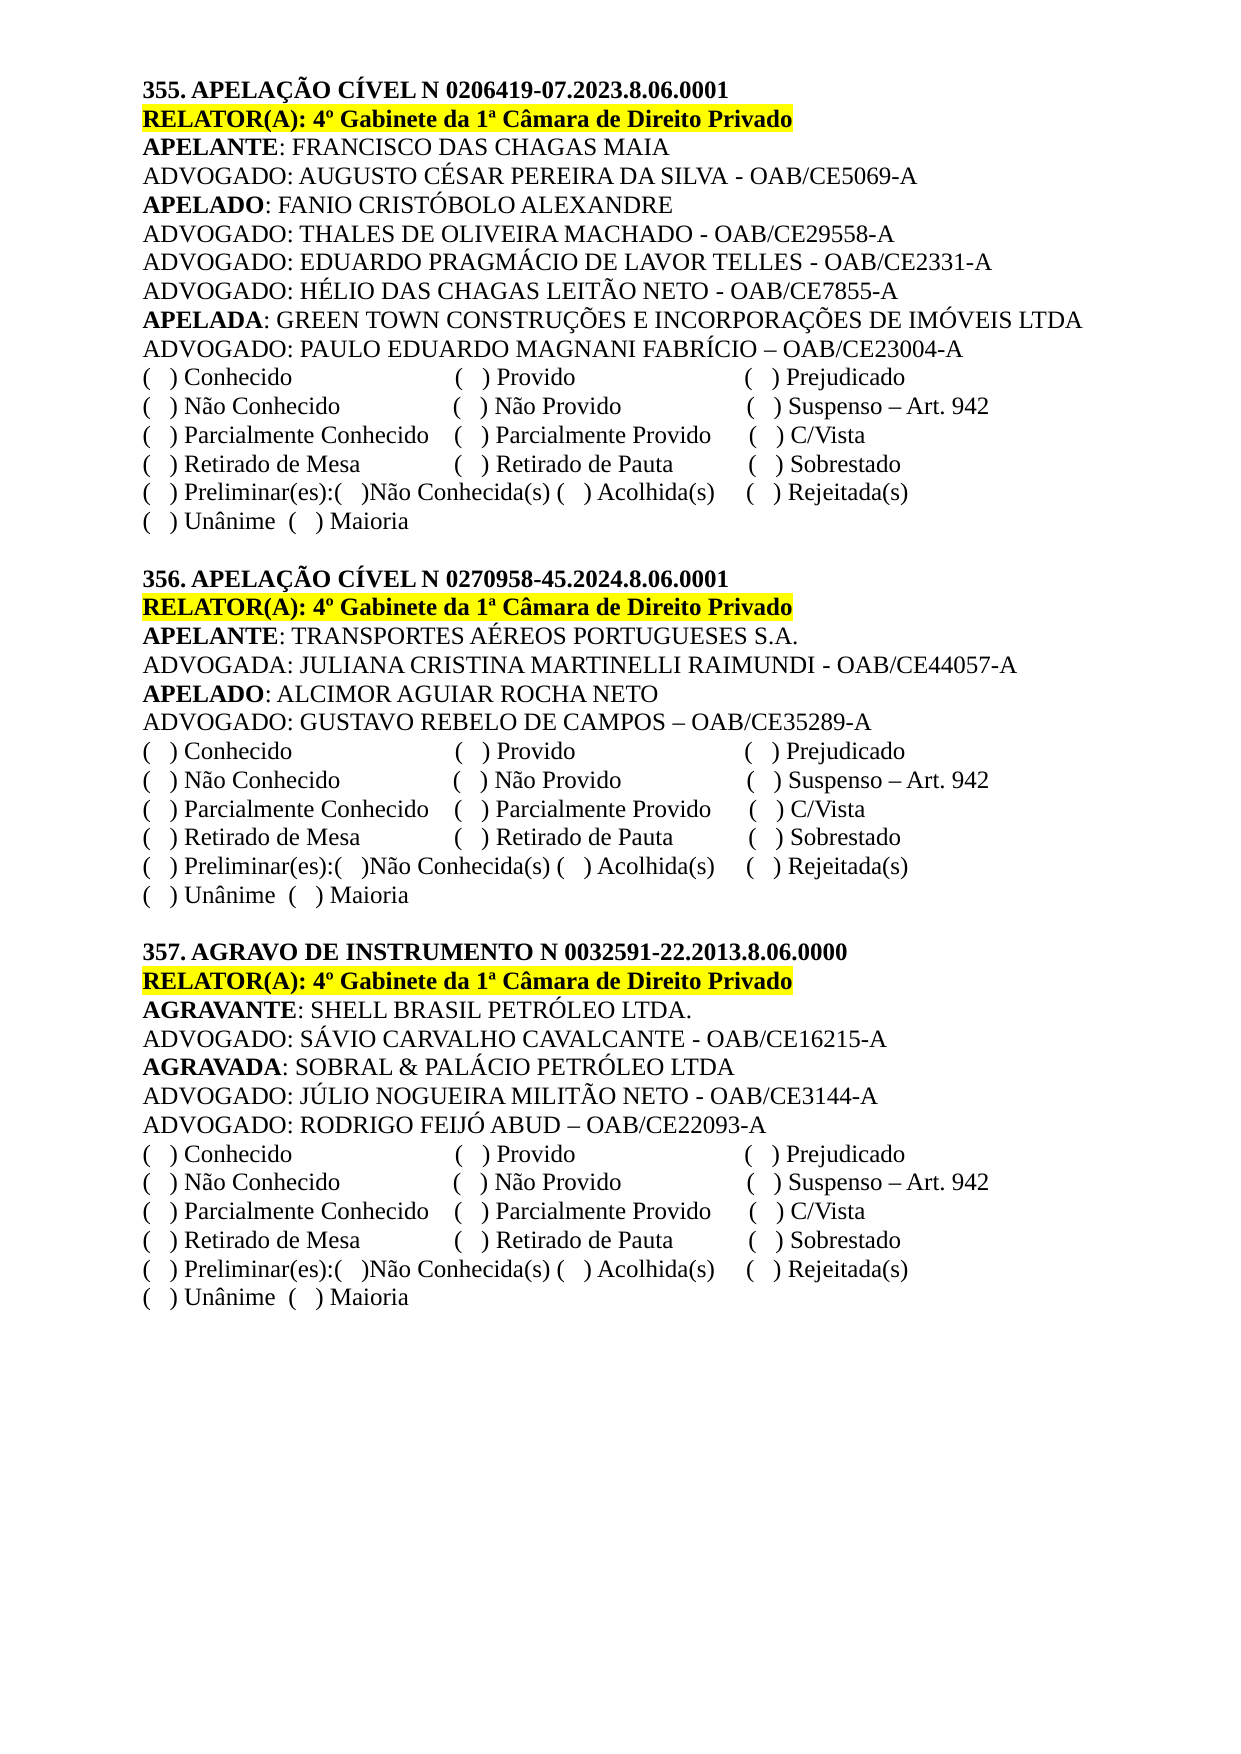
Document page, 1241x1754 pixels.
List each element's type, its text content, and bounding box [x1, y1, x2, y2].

text 355. APELAÇÃO CÍVEL N 0206419-07.2023.8.06.0001 RELATOR(A): 4º Gabinete da 1ª Câmara de Direito Privado APELANTE: FRANCISCO DAS CHAGAS MAIA ADVOGADO: AUGUSTO CÉSAR PEREIRA DA SILVA - OAB/CE5069-A APELADO: FANIO CRISTÓBOLO ALEXANDRE ADVOGADO: THALES DE OLIVEIRA MACHADO - OAB/CE29558-A ADVOGADO: EDUARDO PRAGMÁCIO DE LAVOR TELLES - OAB/CE2331-A ADVOGADO: HÉLIO DAS CHAGAS LEITÃO NETO - OAB/CE7855-A APELADA: GREEN TOWN CONSTRUÇÕES E INCORPORAÇÕES DE IMÓVEIS LTDA ADVOGADO: PAULO EDUARDO MAGNANI FABRÍCIO – OAB/CE23004-A [142, 75, 1141, 362]
text ( ) Parcialmente Conhecido ( ) Parcialmente Provido ( ) C/Vista [142, 794, 1158, 822]
text ( ) Unânime ( ) Maioria [142, 1282, 1141, 1369]
text ( ) Não Conhecido ( ) Não Provido ( ) Suspenso – Art. 942 [142, 765, 1158, 794]
text ( ) Conhecido ( ) Provido ( ) Prejudicado [142, 362, 1141, 391]
text ( ) Conhecido ( ) Provido ( ) Prejudicado [142, 736, 1141, 765]
text ( ) Não Conhecido ( ) Não Provido ( ) Suspenso – Art. 942 [142, 1167, 1158, 1196]
text ( ) Parcialmente Conhecido ( ) Parcialmente Provido ( ) C/Vista [142, 1196, 1158, 1225]
text ( ) Retirado de Mesa ( ) Retirado de Pauta ( ) Sobrestado [142, 1225, 1158, 1254]
text ( ) Preliminar(es):( )Não Conhecida(s) ( ) Acolhida(s) ( ) Rejeitada(s) [142, 1254, 1158, 1282]
text ( ) Parcialmente Conhecido ( ) Parcialmente Provido ( ) C/Vista [142, 420, 1158, 449]
text ( ) Unânime ( ) Maioria 356. APELAÇÃO CÍVEL N 0270958-45.2024.8.06.0001 RELATOR(A): 4º Gabinete da 1ª Câmara de Direito Privado APELANTE: TRANSPORTES AÉREOS PORTUGUESES S.A. ADVOGADA: JULIANA CRISTINA MARTINELLI RAIMUNDI - OAB/CE44057-A APELADO: ALCIMOR AGUIAR ROCHA NETO ADVOGADO: GUSTAVO REBELO DE CAMPOS – OAB/CE35289-A [142, 506, 1141, 736]
text ( ) Preliminar(es):( )Não Conhecida(s) ( ) Acolhida(s) ( ) Rejeitada(s) [142, 851, 1158, 880]
text ( ) Unânime ( ) Maioria 357. AGRAVO DE INSTRUMENTO N 0032591-22.2013.8.06.0000 RELATOR(A): 4º Gabinete da 1ª Câmara de Direito Privado AGRAVANTE: SHELL BRASIL PETRÓLEO LTDA. ADVOGADO: SÁVIO CARVALHO CAVALCANTE - OAB/CE16215-A AGRAVADA: SOBRAL & PALÁCIO PETRÓLEO LTDA ADVOGADO: JÚLIO NOGUEIRA MILITÃO NETO - OAB/CE3144-A ADVOGADO: RODRIGO FEIJÓ ABUD – OAB/CE22093-A [142, 880, 1141, 1139]
text ( ) Não Conhecido ( ) Não Provido ( ) Suspenso – Art. 942 [142, 391, 1158, 420]
text ( ) Retirado de Mesa ( ) Retirado de Pauta ( ) Sobrestado [142, 449, 1158, 477]
text ( ) Conhecido ( ) Provido ( ) Prejudicado [142, 1139, 1141, 1167]
text ( ) Preliminar(es):( )Não Conhecida(s) ( ) Acolhida(s) ( ) Rejeitada(s) [142, 477, 1158, 506]
text ( ) Retirado de Mesa ( ) Retirado de Pauta ( ) Sobrestado [142, 822, 1158, 851]
